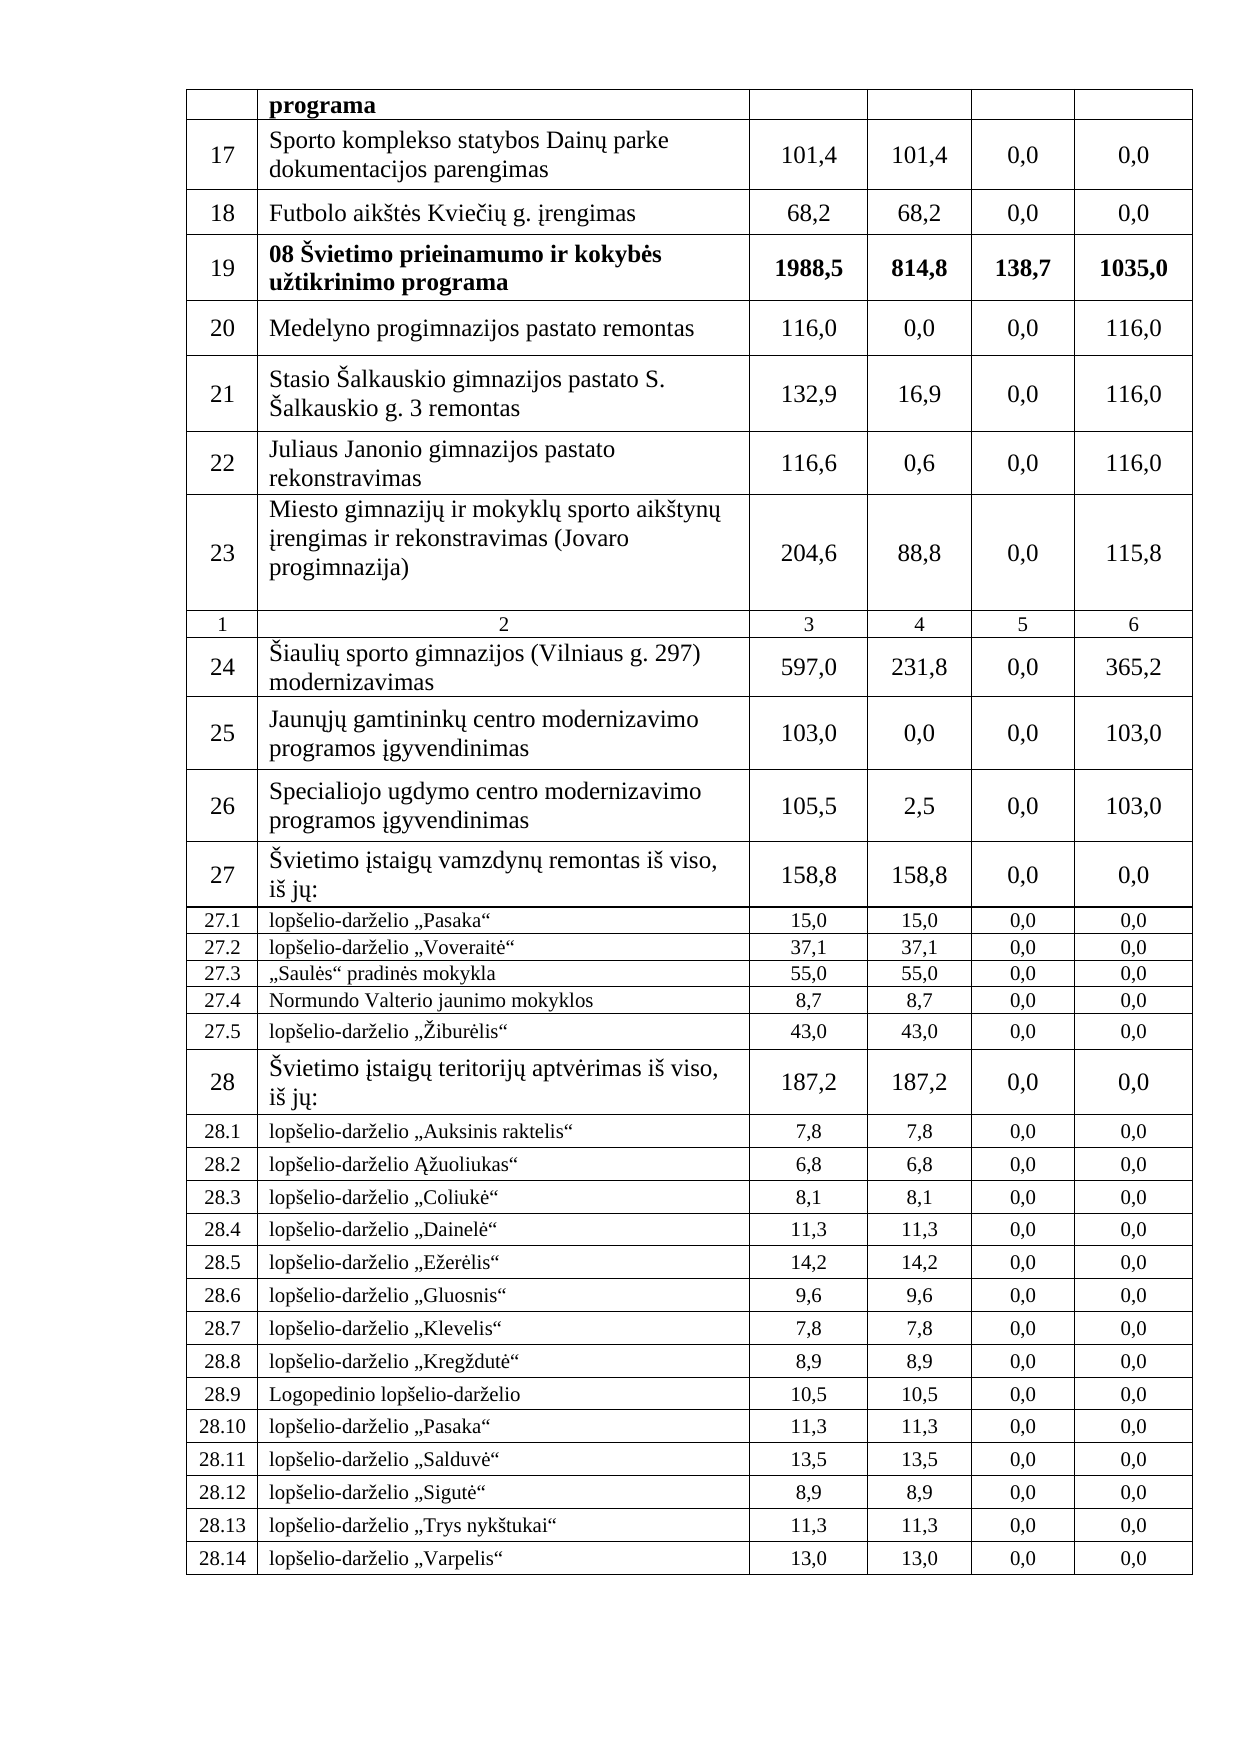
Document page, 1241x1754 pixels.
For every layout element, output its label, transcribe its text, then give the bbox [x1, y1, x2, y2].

table_cell 8,9 [750, 1476, 867, 1508]
table_cell 0,0 [1075, 1312, 1192, 1344]
table_cell Šiaulių sporto gimnazijos (Vilniaus g. 297) modernizavimas [258, 638, 749, 696]
table_cell 0,0 [1075, 1115, 1192, 1147]
table_cell 8,9 [750, 1345, 867, 1377]
table_cell 11,3 [868, 1214, 971, 1245]
table_cell 2 [258, 611, 749, 637]
table_cell 55,0 [868, 961, 971, 986]
table_cell Specialiojo ugdymo centro modernizavimo programos įgyvendinimas [258, 770, 749, 841]
table_cell 6,8 [750, 1148, 867, 1180]
table_cell 0,0 [972, 120, 1074, 189]
table_cell 28.8 [187, 1345, 257, 1377]
table_cell 27.5 [187, 1014, 257, 1048]
table_cell 28.11 [187, 1443, 257, 1475]
table_cell lopšelio-darželio „Pasaka“ [258, 908, 749, 933]
table_cell 28.1 [187, 1115, 257, 1147]
table_cell 231,8 [868, 638, 971, 696]
table_cell 13,5 [750, 1443, 867, 1475]
table_cell 68,2 [868, 190, 971, 234]
table_cell 8,1 [750, 1181, 867, 1212]
table_cell 0,0 [1075, 120, 1192, 189]
table_cell 22 [187, 432, 257, 493]
table_cell lopšelio-darželio „Dainelė“ [258, 1214, 749, 1245]
table_cell 2,5 [868, 770, 971, 841]
table_cell 18 [187, 190, 257, 234]
table_cell 0,0 [1075, 1410, 1192, 1442]
table_cell 28.6 [187, 1279, 257, 1311]
table_cell 0,0 [972, 1050, 1074, 1114]
table_cell 0,0 [1075, 908, 1192, 933]
table_cell 0,0 [1075, 842, 1192, 906]
table_cell 0,0 [972, 961, 1074, 986]
table_cell 158,8 [750, 842, 867, 906]
table_cell 26 [187, 770, 257, 841]
table_cell 1035,0 [1075, 235, 1192, 300]
table_cell 20 [187, 301, 257, 354]
table_cell 37,1 [750, 934, 867, 959]
table_cell lopšelio-darželio „Varpelis“ [258, 1542, 749, 1573]
table_cell 0,0 [1075, 190, 1192, 234]
table_cell 13,5 [868, 1443, 971, 1475]
table_cell 0,0 [1075, 1509, 1192, 1541]
table_cell 116,0 [1075, 432, 1192, 493]
table_cell lopšelio-darželio „Žiburėlis“ [258, 1014, 749, 1048]
table_cell lopšelio-darželio „Sigutė“ [258, 1476, 749, 1508]
table_cell 0,0 [1075, 1476, 1192, 1508]
table_cell 0,0 [972, 1115, 1074, 1147]
table_cell 28.3 [187, 1181, 257, 1212]
table_cell 16,9 [868, 356, 971, 431]
table_cell 7,8 [868, 1312, 971, 1344]
table_cell lopšelio-darželio „Klevelis“ [258, 1312, 749, 1344]
table_cell 28.10 [187, 1410, 257, 1442]
table_cell 187,2 [750, 1050, 867, 1114]
table_cell [187, 90, 257, 118]
table_cell 0,0 [972, 1312, 1074, 1344]
table_cell 13,0 [750, 1542, 867, 1573]
table_cell 0,0 [868, 301, 971, 354]
table_cell 28.4 [187, 1214, 257, 1245]
table_cell 0,0 [972, 1443, 1074, 1475]
table_cell 14,2 [750, 1246, 867, 1278]
table_cell 8,9 [868, 1476, 971, 1508]
table_cell 0,0 [972, 1148, 1074, 1180]
table_cell 5 [972, 611, 1074, 637]
table_cell 158,8 [868, 842, 971, 906]
table_cell 0,0 [972, 638, 1074, 696]
table_cell „Saulės“ pradinės mokykla [258, 961, 749, 986]
table_cell Logopedinio lopšelio-darželio [258, 1378, 749, 1409]
table_cell 115,8 [1075, 495, 1192, 609]
table_cell 4 [868, 611, 971, 637]
table_cell 28.5 [187, 1246, 257, 1278]
table_cell Švietimo įstaigų teritorijų aptvėrimas iš viso, iš jų: [258, 1050, 749, 1114]
table_cell 101,4 [868, 120, 971, 189]
table_cell 116,0 [750, 301, 867, 354]
table_cell 1988,5 [750, 235, 867, 300]
table_cell 103,0 [1075, 770, 1192, 841]
table_cell 0,0 [1075, 1246, 1192, 1278]
table_cell 0,0 [972, 1014, 1074, 1048]
table_cell 3 [750, 611, 867, 637]
table_cell 0,0 [1075, 1443, 1192, 1475]
table_cell 0,0 [972, 432, 1074, 493]
table_cell 10,5 [868, 1378, 971, 1409]
table_cell Švietimo įstaigų vamzdynų remontas iš viso, iš jų: [258, 842, 749, 906]
table_cell 0,0 [972, 1214, 1074, 1245]
table_cell 0,0 [1075, 1050, 1192, 1114]
table_cell 0,0 [972, 908, 1074, 933]
table_cell Jaunųjų gamtininkų centro modernizavimo programos įgyvendinimas [258, 697, 749, 769]
table_cell 0,0 [972, 770, 1074, 841]
table_cell lopšelio-darželio „Pasaka“ [258, 1410, 749, 1442]
table_cell 15,0 [750, 908, 867, 933]
table_cell 28.14 [187, 1542, 257, 1573]
table_cell [868, 90, 971, 118]
table_cell 0,0 [972, 1345, 1074, 1377]
table_cell 0,0 [972, 1246, 1074, 1278]
table_cell lopšelio-darželio „Auksinis raktelis“ [258, 1115, 749, 1147]
table_cell 15,0 [868, 908, 971, 933]
table_cell 0,0 [972, 190, 1074, 234]
table_cell lopšelio-darželio „Gluosnis“ [258, 1279, 749, 1311]
table_cell 8,9 [868, 1345, 971, 1377]
table_cell lopšelio-darželio „Ežerėlis“ [258, 1246, 749, 1278]
table_cell 597,0 [750, 638, 867, 696]
table_cell 0,0 [972, 1279, 1074, 1311]
table_cell 0,0 [1075, 934, 1192, 959]
table_cell 0,0 [972, 301, 1074, 354]
table_cell 7,8 [750, 1115, 867, 1147]
table_cell 27.4 [187, 987, 257, 1013]
table_cell [972, 90, 1074, 118]
table_cell 28.13 [187, 1509, 257, 1541]
table_cell 116,0 [1075, 356, 1192, 431]
table_cell 0,0 [868, 697, 971, 769]
table_cell 10,5 [750, 1378, 867, 1409]
table_cell 0,0 [1075, 1014, 1192, 1048]
table_cell 28 [187, 1050, 257, 1114]
table_cell 11,3 [750, 1214, 867, 1245]
table_cell Normundo Valterio jaunimo mokyklos [258, 987, 749, 1013]
table_cell 25 [187, 697, 257, 769]
table_cell 0,0 [972, 1378, 1074, 1409]
table_cell 0,6 [868, 432, 971, 493]
table_cell 116,6 [750, 432, 867, 493]
table_cell 6,8 [868, 1148, 971, 1180]
table_cell 23 [187, 495, 257, 609]
table_cell 0,0 [1075, 1214, 1192, 1245]
table_cell 68,2 [750, 190, 867, 234]
table_cell 28.12 [187, 1476, 257, 1508]
table_cell 19 [187, 235, 257, 300]
table_cell 43,0 [868, 1014, 971, 1048]
table_cell 28.9 [187, 1378, 257, 1409]
table_cell 27.2 [187, 934, 257, 959]
table_cell [750, 90, 867, 118]
table_cell 13,0 [868, 1542, 971, 1573]
table_cell 28.2 [187, 1148, 257, 1180]
table_cell 11,3 [868, 1509, 971, 1541]
table_cell 37,1 [868, 934, 971, 959]
table_cell 103,0 [750, 697, 867, 769]
table_cell lopšelio-darželio „Coliukė“ [258, 1181, 749, 1212]
table_cell lopšelio-darželio Ąžuoliukas“ [258, 1148, 749, 1180]
table_cell 0,0 [1075, 961, 1192, 986]
table_cell 0,0 [972, 1476, 1074, 1508]
table_cell 0,0 [1075, 1345, 1192, 1377]
table_cell Futbolo aikštės Kviečių g. įrengimas [258, 190, 749, 234]
table_cell 0,0 [972, 934, 1074, 959]
table_cell 0,0 [972, 1509, 1074, 1541]
table_cell 14,2 [868, 1246, 971, 1278]
table_cell 0,0 [972, 1410, 1074, 1442]
table_cell 0,0 [1075, 1148, 1192, 1180]
table_cell 365,2 [1075, 638, 1192, 696]
table_cell 103,0 [1075, 697, 1192, 769]
table_cell programa [258, 90, 749, 118]
table_cell 0,0 [972, 697, 1074, 769]
table_cell 814,8 [868, 235, 971, 300]
table_cell 6 [1075, 611, 1192, 637]
table_cell 0,0 [1075, 987, 1192, 1013]
table_cell 138,7 [972, 235, 1074, 300]
table_cell 27.3 [187, 961, 257, 986]
table_cell 105,5 [750, 770, 867, 841]
table_cell Medelyno progimnazijos pastato remontas [258, 301, 749, 354]
table_cell lopšelio-darželio „Salduvė“ [258, 1443, 749, 1475]
table_cell Juliaus Janonio gimnazijos pastato rekonstravimas [258, 432, 749, 493]
table_cell 28.7 [187, 1312, 257, 1344]
table_cell Sporto komplekso statybos Dainų parke dokumentacijos parengimas [258, 120, 749, 189]
table_cell 7,8 [750, 1312, 867, 1344]
table_cell Miesto gimnazijų ir mokyklų sporto aikštynų įrengimas ir rekonstravimas (Jovaro progimnazija) [258, 495, 749, 609]
table_cell 9,6 [868, 1279, 971, 1311]
table_cell 0,0 [1075, 1181, 1192, 1212]
table_cell 11,3 [868, 1410, 971, 1442]
table_cell 17 [187, 120, 257, 189]
table_cell 55,0 [750, 961, 867, 986]
table_cell 24 [187, 638, 257, 696]
table_cell lopšelio-darželio „Kregždutė“ [258, 1345, 749, 1377]
table_cell 11,3 [750, 1509, 867, 1541]
table_cell Stasio Šalkauskio gimnazijos pastato S. Šalkauskio g. 3 remontas [258, 356, 749, 431]
table_cell 0,0 [972, 987, 1074, 1013]
table_cell 0,0 [1075, 1378, 1192, 1409]
table_cell 8,1 [868, 1181, 971, 1212]
table_cell [1075, 90, 1192, 118]
table_cell 116,0 [1075, 301, 1192, 354]
table_cell 0,0 [972, 842, 1074, 906]
table_cell 27 [187, 842, 257, 906]
table_cell 101,4 [750, 120, 867, 189]
table_cell 7,8 [868, 1115, 971, 1147]
table_cell 0,0 [972, 1181, 1074, 1212]
table_cell 8,7 [868, 987, 971, 1013]
table_cell 0,0 [972, 356, 1074, 431]
table_cell 11,3 [750, 1410, 867, 1442]
table_cell 0,0 [1075, 1542, 1192, 1573]
table_cell 1 [187, 611, 257, 637]
table_cell 0,0 [1075, 1279, 1192, 1311]
table_cell 0,0 [972, 495, 1074, 609]
table_cell 132,9 [750, 356, 867, 431]
table_cell lopšelio-darželio „Trys nykštukai“ [258, 1509, 749, 1541]
table_cell 21 [187, 356, 257, 431]
table_cell lopšelio-darželio „Voveraitė“ [258, 934, 749, 959]
table_cell 88,8 [868, 495, 971, 609]
table_cell 8,7 [750, 987, 867, 1013]
table_cell 187,2 [868, 1050, 971, 1114]
table_cell 204,6 [750, 495, 867, 609]
table_cell 27.1 [187, 908, 257, 933]
table_cell 08 Švietimo prieinamumo ir kokybės užtikrinimo programa [258, 235, 749, 300]
table_cell 0,0 [972, 1542, 1074, 1573]
table_cell 43,0 [750, 1014, 867, 1048]
table_cell 9,6 [750, 1279, 867, 1311]
